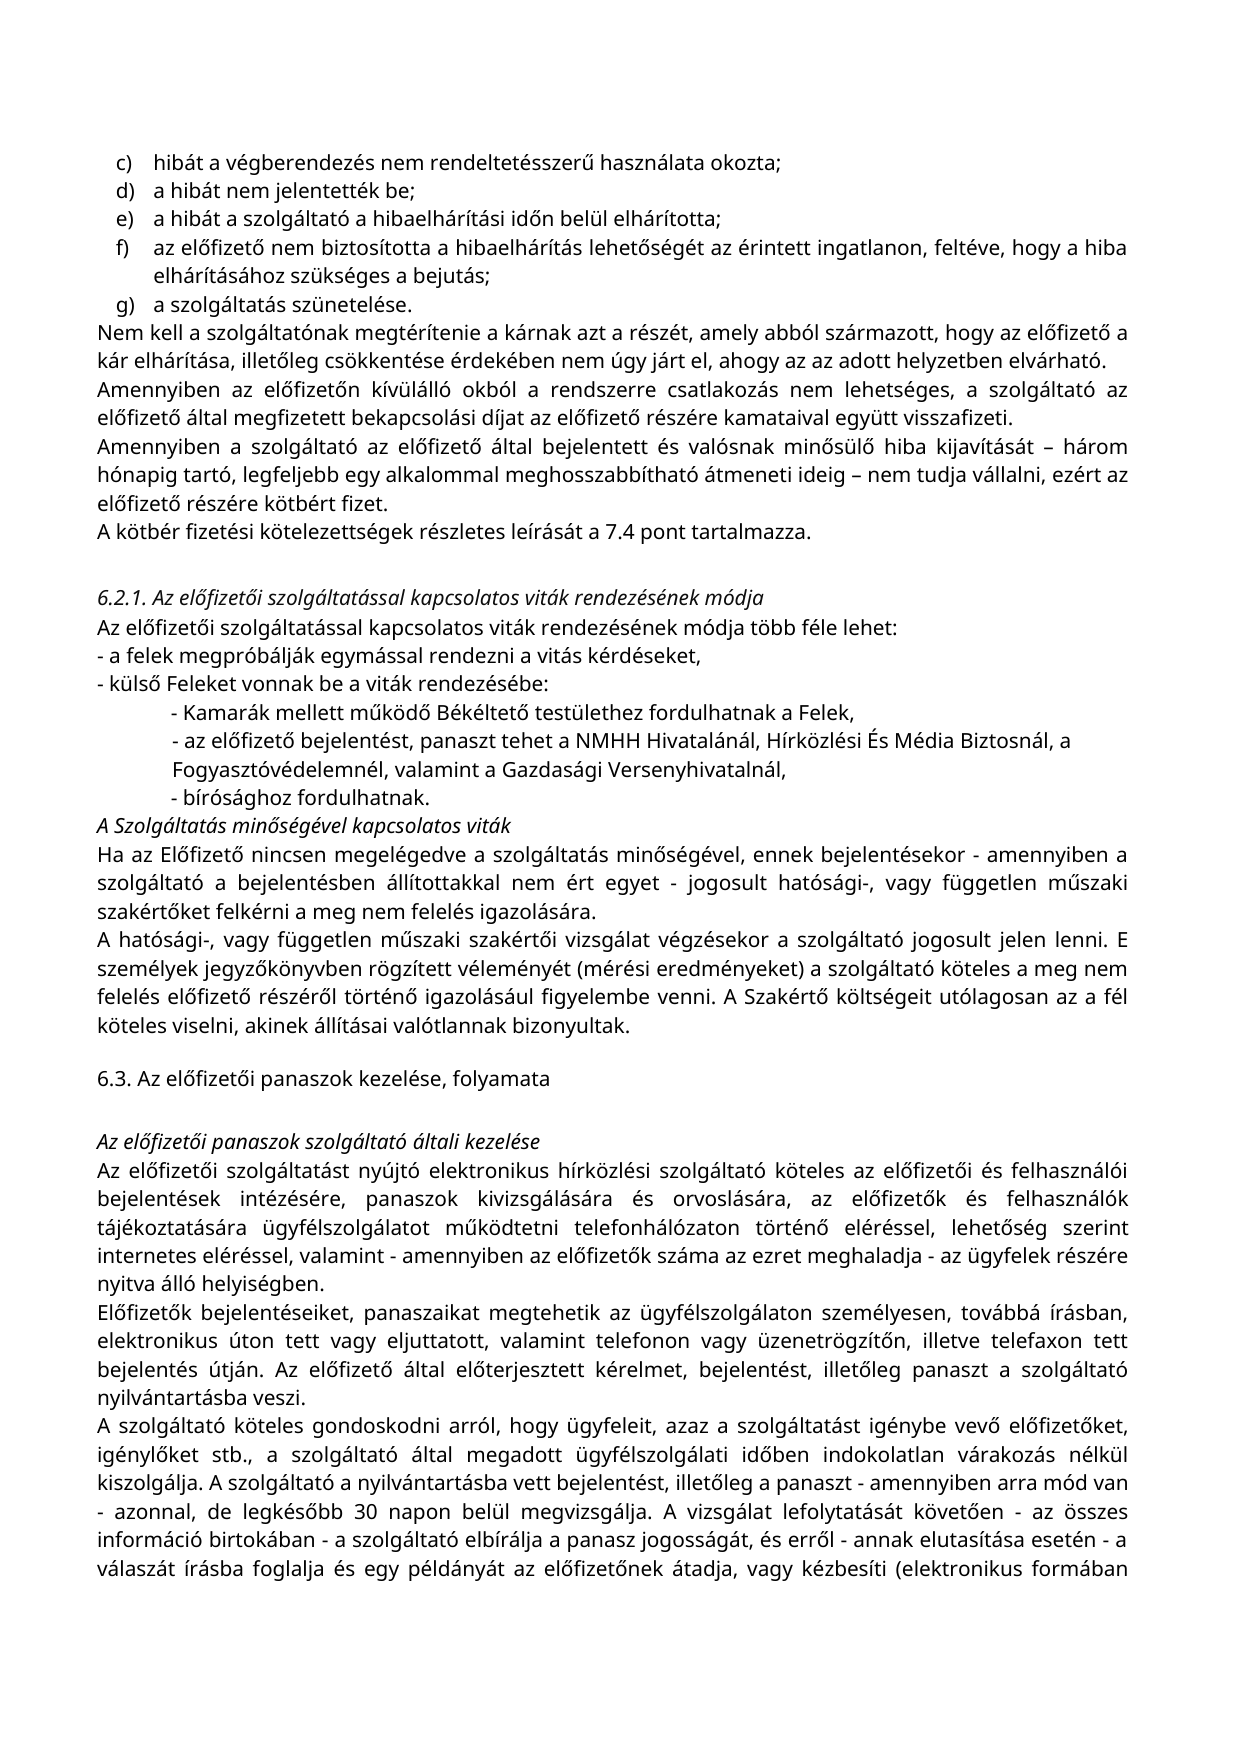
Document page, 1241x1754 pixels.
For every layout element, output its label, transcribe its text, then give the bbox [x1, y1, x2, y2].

text Nem kell a szolgáltatónak megtérítenie a kárnak azt a részét, amely abból származott, hogy az előfizető a kár elhárítása, illetőleg csökkentése érdekében nem úgy járt el, ahogy az az adott helyzetben elvárható. [97, 318, 1130, 375]
text Amennyiben az előfizetőn kívülálló okból a rendszerre csatlakozás nem lehetséges, a szolgáltató az előfizető által megfizetett bekapcsolási díjat az előfizető részére kamataival együtt visszafizeti. [97, 375, 1130, 432]
text A kötbér fizetési kötelezettségek részletes leírását a 7.4 pont tartalmazza. [97, 517, 1130, 546]
text d) a hibát nem jelentették be; [116, 176, 1130, 204]
text Az előfizetői szolgáltatással kapcsolatos viták rendezésének módja több féle lehet: [97, 613, 1130, 641]
text Az előfizetői szolgáltatást nyújtó elektronikus hírközlési szolgáltató köteles az előfizetői és felhasználói bejelentések intézésére, panaszok kivizsgálására és orvoslására, az előfizetők és felhasználók tájékoztatására ügyfélszolgálatot működtetni telefonhálózaton történő eléréssel, lehetőség szerint internetes eléréssel, valamint - amennyiben az előfizetők száma az ezret meghaladja - az ügyfelek részére nyitva álló helyiségben. [97, 1156, 1130, 1298]
text A szolgáltató köteles gondoskodni arról, hogy ügyfeleit, azaz a szolgáltatást igénybe vevő előfizetőket, igénylőket stb., a szolgáltató által megadott ügyfélszolgálati időben indokolatlan várakozás nélkül kiszolgálja. A szolgáltató a nyilvántartásba vett bejelentést, illetőleg a panaszt - amennyiben arra mód van - azonnal, de legkésőbb 30 napon belül megvizsgálja. A vizsgálat lefolytatását követően - az összes információ birtokában - a szolgáltató elbírálja a panasz jogosságát, és erről - annak elutasítása esetén - a válaszát írásba foglalja és egy példányát az előfizetőnek átadja, vagy kézbesíti (elektronikus formában [97, 1412, 1130, 1582]
text f) az előfizető nem biztosította a hibaelhárítás lehetőségét az érintett ingatlanon, feltéve, hogy a hiba elhárításához szükséges a bejutás; [116, 233, 1130, 290]
text A hatósági-, vagy független műszaki szakértői vizsgálat végzésekor a szolgáltató jogosult jelen lenni. E személyek jegyzőkönyvben rögzített véleményét (mérési eredményeket) a szolgáltató köteles a meg nem felelés előfizető részéről történő igazolásául figyelembe venni. A Szakértő költségeit utólagosan az a fél köteles viselni, akinek állításai valótlannak bizonyultak. [97, 925, 1130, 1039]
text Ha az Előfizető nincsen megelégedve a szolgáltatás minőségével, ennek bejelentésekor - amennyiben a szolgáltató a bejelentésben állítottakkal nem ért egyet - jogosult hatósági-, vagy független műszaki szakértőket felkérni a meg nem felelés igazolására. [97, 840, 1130, 925]
text Előfizetők bejelentéseiket, panaszaikat megtehetik az ügyfélszolgálaton személyesen, továbbá írásban, elektronikus úton tett vagy eljuttatott, valamint telefonon vagy üzenetrögzítőn, illetve telefaxon tett bejelentés útján. Az előfizető által előterjesztett kérelmet, bejelentést, illetőleg panaszt a szolgáltató nyilvántartásba veszi. [97, 1298, 1130, 1412]
text - a felek megpróbálják egymással rendezni a vitás kérdéseket, [97, 641, 1130, 669]
text c) hibát a végberendezés nem rendeltetésszerű használata okozta; [116, 148, 1130, 176]
text - külső Feleket vonnak be a viták rendezésébe: [97, 669, 1130, 698]
text A Szolgáltatás minőségével kapcsolatos viták [97, 812, 1130, 840]
text - bírósághoz fordulhatnak. [97, 783, 1130, 812]
text Amennyiben a szolgáltató az előfizető által bejelentett és valósnak minősülő hiba kijavítását – három hónapig tartó, legfeljebb egy alkalommal meghosszabbítható átmeneti ideig – nem tudja vállalni, ezért az előfizető részére kötbért fizet. [97, 432, 1130, 517]
text g) a szolgáltatás szünetelése. [116, 290, 1130, 318]
text Az előfizetői panaszok szolgáltató általi kezelése [97, 1127, 1130, 1156]
text - az előfizető bejelentést, panaszt tehet a NMHH Hivatalánál, Hírközlési És Média Biztosnál, a Fogyasztóvédelemnél, valamint a Gazdasági Versenyhivatalnál, [153, 726, 1130, 783]
text - Kamarák mellett működő Békéltető testülethez fordulhatnak a Felek, [97, 698, 1130, 726]
subtitle 6.3. Az előfizetői panaszok kezelése, folyamata [97, 1064, 1130, 1093]
text e) a hibát a szolgáltató a hibaelhárítási időn belül elhárította; [116, 204, 1130, 233]
subtitle 6.2.1. Az előfizetői szolgáltatással kapcsolatos viták rendezésének módja [97, 583, 1130, 612]
